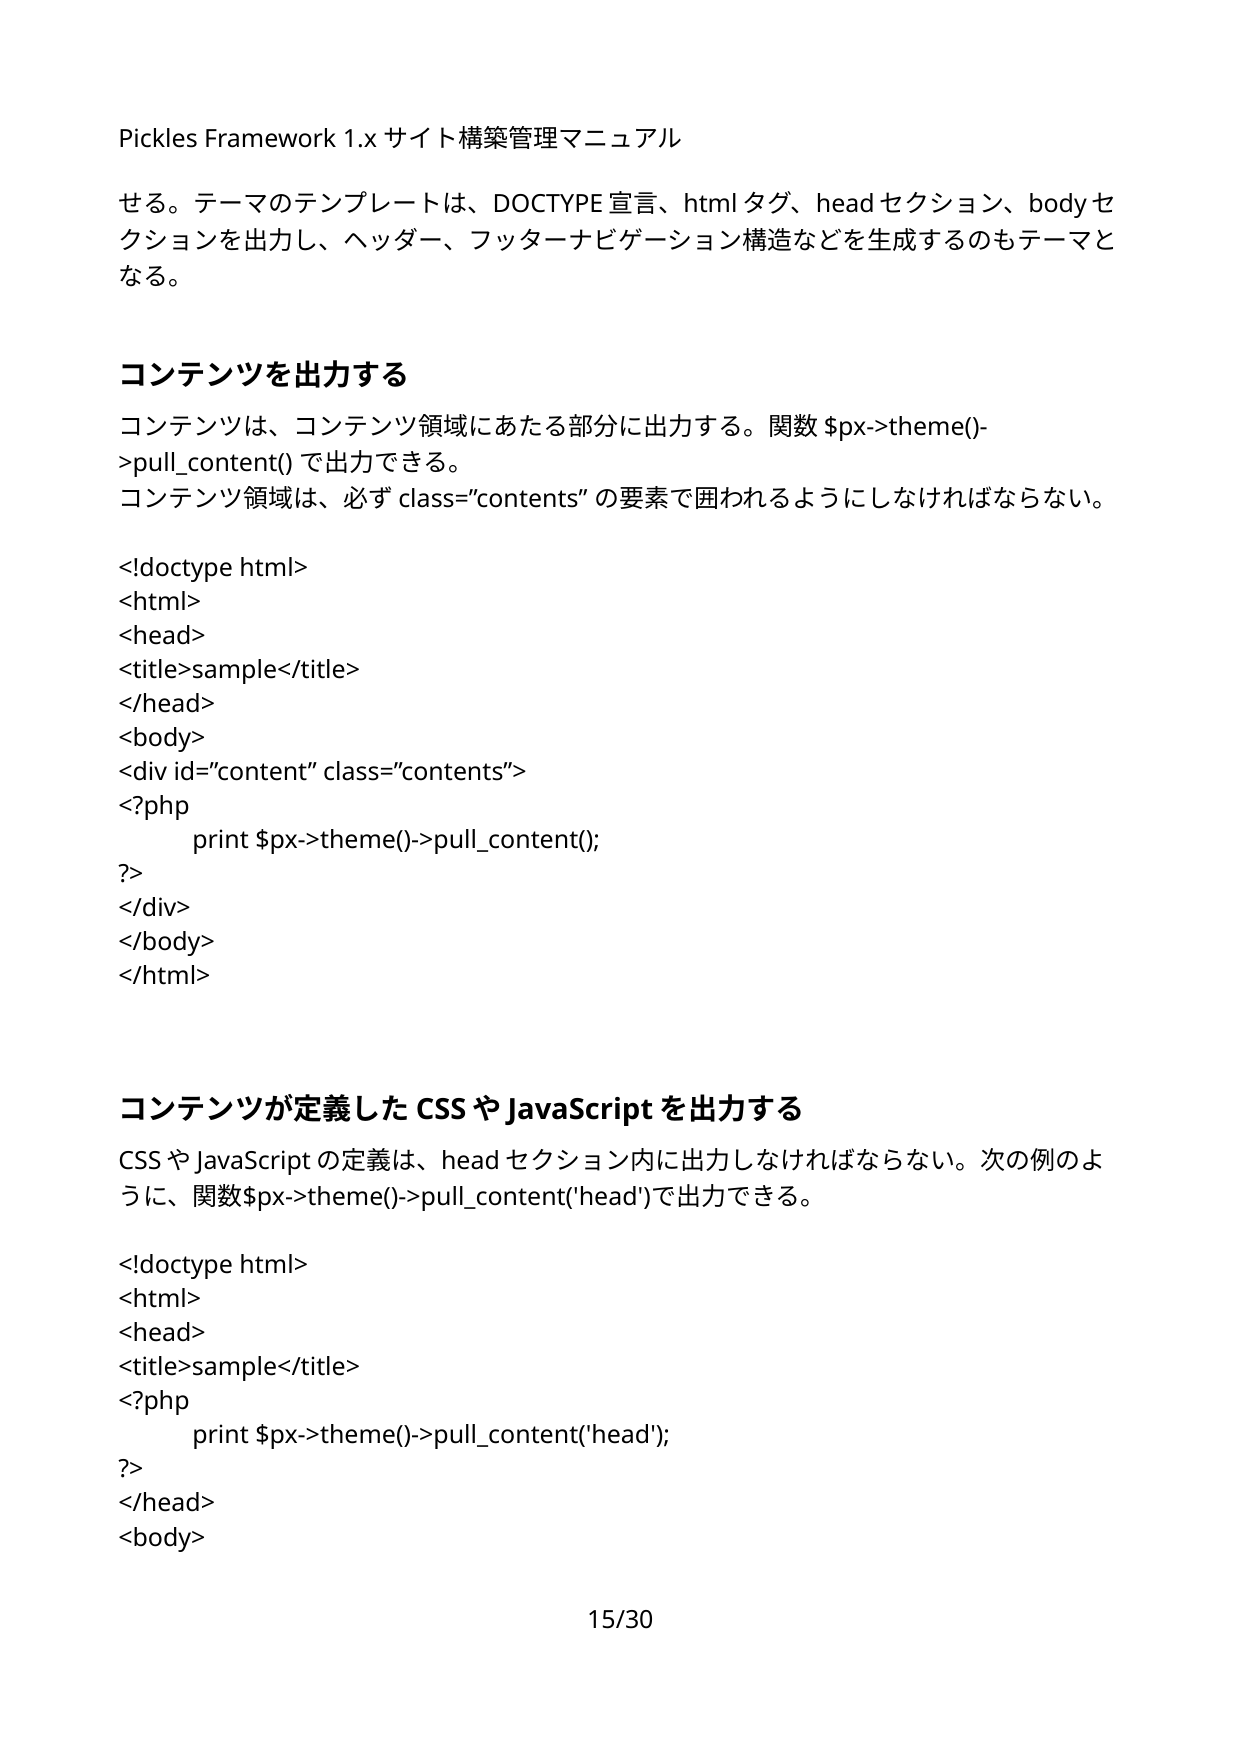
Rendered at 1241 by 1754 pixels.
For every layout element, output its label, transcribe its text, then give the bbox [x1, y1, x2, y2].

text </html> [118, 958, 1122, 992]
text <?php [118, 1383, 1122, 1417]
text print $px->theme()->pull_content('head'); [118, 1417, 1122, 1451]
text <html> [118, 583, 1122, 617]
text </div> [118, 890, 1122, 924]
text <html> [118, 1281, 1122, 1315]
text <head> [118, 617, 1122, 651]
text <!doctype html> [118, 549, 1122, 583]
text print $px->theme()->pull_content(); [118, 822, 1122, 856]
subtitle コンテンツを出力する [118, 352, 1122, 394]
text <!doctype html> [118, 1247, 1122, 1281]
text コンテンツ領域は、必ずclass=”contents” の要素で囲われるようにしなければならない。 [118, 479, 1122, 515]
text <?php [118, 788, 1122, 822]
text ?> [118, 856, 1122, 890]
text </head> <body> [118, 686, 1122, 754]
text ?> [118, 1451, 1122, 1485]
text コンテンツは、コンテンツ領域にあたる部分に出力する。関数 $px->theme()->pull_content() で出力できる。 [118, 406, 1122, 479]
text <div id=”content” class=”contents”> [118, 754, 1122, 788]
subtitle コンテンツが定義したCSSやJavaScriptを出力する [118, 1085, 1122, 1128]
text <title>sample</title> [118, 1349, 1122, 1383]
text </body> [118, 924, 1122, 958]
text <head> [118, 1315, 1122, 1349]
text CSSやJavaScriptの定義は、headセクション内に出力しなければならない。次の例のように、関数$px->theme()->pull_content('head')で出力できる。 [118, 1140, 1122, 1213]
text <title>sample</title> [118, 651, 1122, 686]
text </head> <body> [118, 1485, 1122, 1553]
text せる。テーマのテンプレートは、DOCTYPE宣言、htmlタグ、headセクション、bodyセクションを出力し、ヘッダー、フッターナビゲーション構造などを生成するのもテーマとなる。 [118, 184, 1122, 293]
